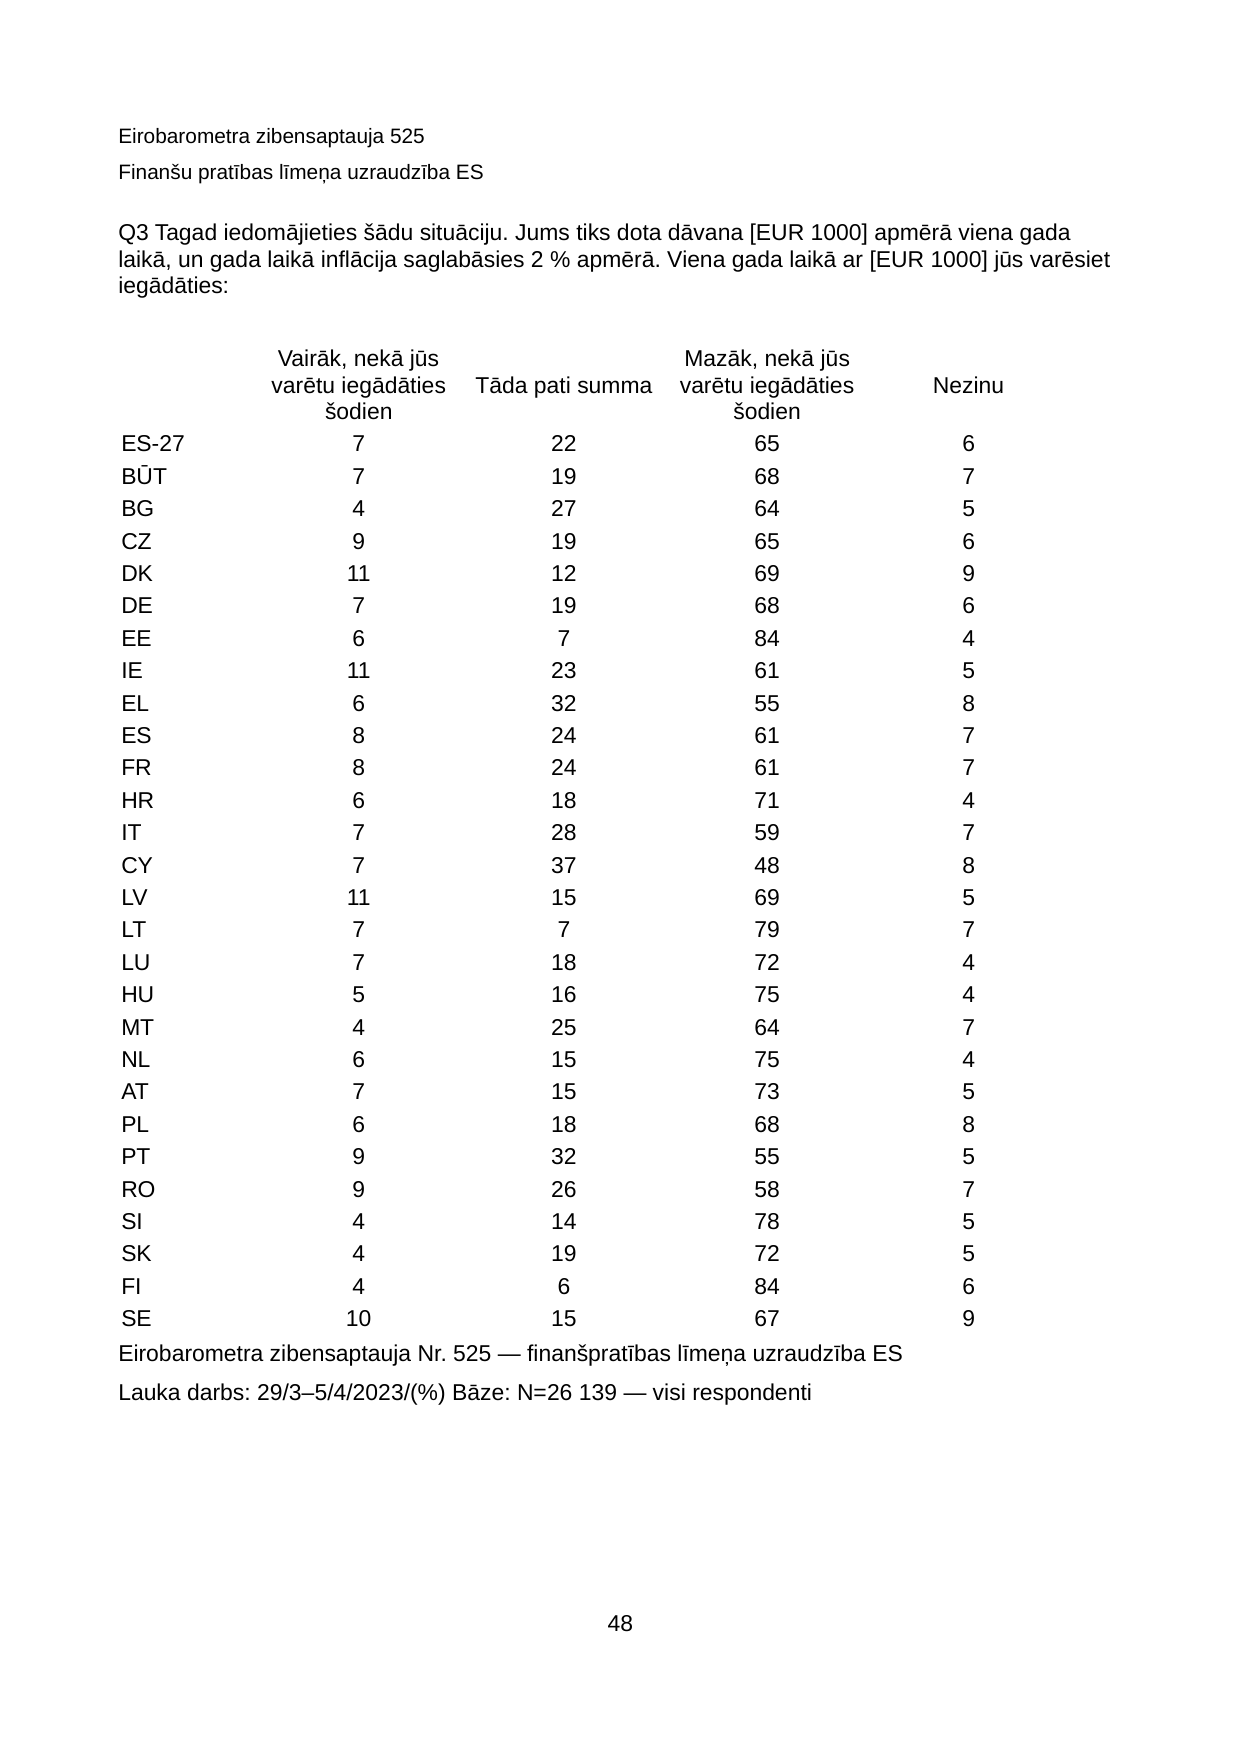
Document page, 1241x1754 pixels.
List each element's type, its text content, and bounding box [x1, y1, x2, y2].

table_cell 61 [667, 719, 866, 751]
table_cell 7 [866, 816, 1070, 848]
table_cell SI [118, 1205, 257, 1237]
table_cell 18 [460, 946, 667, 978]
text Q3 Tagad iedomājieties šādu situāciju. Jums tiks dota dāvana [EUR 1000] apmērā viena gada laikā, un gada laikā inflācija saglabāsies 2 % apmērā. Viena gada laikā ar [EUR 1000] jūs varēsiet iegādāties: [118, 219, 1122, 298]
table_cell RO [118, 1173, 257, 1205]
table_cell 4 [866, 978, 1070, 1011]
table_cell 75 [667, 978, 866, 1011]
table_cell 12 [460, 557, 667, 589]
table_cell AT [118, 1075, 257, 1108]
table_cell DE [118, 589, 257, 622]
table_cell 7 [866, 460, 1070, 492]
table_cell LV [118, 881, 257, 913]
table_cell 26 [460, 1173, 667, 1205]
table_cell 4 [866, 946, 1070, 978]
table_cell 72 [667, 1237, 866, 1270]
table_cell 84 [667, 622, 866, 654]
table_cell 7 [866, 719, 1070, 751]
table_cell 32 [460, 687, 667, 719]
table_cell 9 [257, 1173, 460, 1205]
table_cell 55 [667, 1140, 866, 1172]
table_cell 19 [460, 460, 667, 492]
table_cell 79 [667, 913, 866, 946]
table_cell 6 [257, 1043, 460, 1075]
table_cell 7 [257, 1075, 460, 1108]
table_cell 9 [866, 1302, 1070, 1334]
table_cell 7 [257, 428, 460, 460]
table_cell 7 [866, 1011, 1070, 1043]
table_cell 55 [667, 687, 866, 719]
table_cell 69 [667, 881, 866, 913]
table_cell FI [118, 1270, 257, 1302]
table_cell 9 [257, 525, 460, 557]
table_cell 32 [460, 1140, 667, 1172]
table_header Nezinu [866, 343, 1070, 427]
table_cell 15 [460, 881, 667, 913]
table_cell 7 [257, 460, 460, 492]
table_cell 71 [667, 784, 866, 816]
table_cell 65 [667, 428, 866, 460]
table_cell 6 [866, 428, 1070, 460]
text Lauka darbs: 29/3–5/4/2023/(%) Bāze: N=26 139 — visi respondenti [118, 1379, 1122, 1405]
table_cell 6 [257, 687, 460, 719]
table_cell IT [118, 816, 257, 848]
table_cell MT [118, 1011, 257, 1043]
table_cell 68 [667, 589, 866, 622]
table_cell 8 [257, 719, 460, 751]
table_cell 4 [866, 622, 1070, 654]
table_cell 7 [866, 913, 1070, 946]
table_cell 5 [866, 1140, 1070, 1172]
table_cell 5 [866, 492, 1070, 524]
table_cell 11 [257, 557, 460, 589]
table_cell 48 [667, 849, 866, 881]
table_cell 67 [667, 1302, 866, 1334]
table_cell 73 [667, 1075, 866, 1108]
table_cell 24 [460, 719, 667, 751]
table_cell 25 [460, 1011, 667, 1043]
table_cell 84 [667, 1270, 866, 1302]
table_cell 7 [257, 589, 460, 622]
table_cell 24 [460, 751, 667, 784]
table_cell FR [118, 751, 257, 784]
table_cell 4 [257, 1237, 460, 1270]
table_cell EE [118, 622, 257, 654]
table_cell DK [118, 557, 257, 589]
table_cell 6 [460, 1270, 667, 1302]
table_cell 5 [866, 654, 1070, 687]
table_cell 7 [866, 1173, 1070, 1205]
table_cell 37 [460, 849, 667, 881]
table_cell 15 [460, 1075, 667, 1108]
table_cell 72 [667, 946, 866, 978]
table_cell CY [118, 849, 257, 881]
table_cell 6 [866, 589, 1070, 622]
table_cell 5 [866, 881, 1070, 913]
table_cell ES-27 [118, 428, 257, 460]
table_cell 6 [257, 1108, 460, 1140]
table_cell 75 [667, 1043, 866, 1075]
table_cell 6 [866, 525, 1070, 557]
table_cell 15 [460, 1043, 667, 1075]
table_cell 9 [866, 557, 1070, 589]
table_cell 7 [460, 622, 667, 654]
table_cell BG [118, 492, 257, 524]
table_cell 5 [866, 1237, 1070, 1270]
table_cell BŪT [118, 460, 257, 492]
table_cell 11 [257, 881, 460, 913]
table_cell LT [118, 913, 257, 946]
table_cell 4 [257, 1011, 460, 1043]
table_cell 4 [866, 1043, 1070, 1075]
table_cell SK [118, 1237, 257, 1270]
table_cell 5 [866, 1205, 1070, 1237]
table_cell 6 [257, 622, 460, 654]
text Eirobarometra zibensaptauja Nr. 525 — finanšpratības līmeņa uzraudzība ES [118, 1340, 1122, 1367]
table_cell 4 [866, 784, 1070, 816]
table_cell 5 [866, 1075, 1070, 1108]
table_cell 8 [257, 751, 460, 784]
table_cell 15 [460, 1302, 667, 1334]
table_cell 7 [257, 913, 460, 946]
table_cell 10 [257, 1302, 460, 1334]
table_cell 7 [257, 849, 460, 881]
table_cell 8 [866, 849, 1070, 881]
table_cell 6 [257, 784, 460, 816]
table_cell 8 [866, 1108, 1070, 1140]
table_cell PL [118, 1108, 257, 1140]
table_cell HR [118, 784, 257, 816]
table_header Mazāk, nekā jūs varētu iegādāties šodien [667, 343, 866, 427]
table_header [118, 343, 257, 427]
table_header Vairāk, nekā jūs varētu iegādāties šodien [257, 343, 460, 427]
table_cell LU [118, 946, 257, 978]
table_cell 11 [257, 654, 460, 687]
table_cell 4 [257, 1270, 460, 1302]
table_cell IE [118, 654, 257, 687]
table_cell 16 [460, 978, 667, 1011]
table_cell 28 [460, 816, 667, 848]
table_header Tāda pati summa [460, 343, 667, 427]
table_cell 64 [667, 492, 866, 524]
table_cell 8 [866, 687, 1070, 719]
table_cell 18 [460, 784, 667, 816]
table_cell 23 [460, 654, 667, 687]
table_cell 4 [257, 1205, 460, 1237]
table_cell SE [118, 1302, 257, 1334]
table_cell 65 [667, 525, 866, 557]
table_cell 7 [257, 946, 460, 978]
table_cell 19 [460, 1237, 667, 1270]
table_cell 78 [667, 1205, 866, 1237]
table_cell 4 [257, 492, 460, 524]
table_cell CZ [118, 525, 257, 557]
table_cell PT [118, 1140, 257, 1172]
table_cell 19 [460, 589, 667, 622]
table_cell ES [118, 719, 257, 751]
table_cell 58 [667, 1173, 866, 1205]
table_cell 7 [460, 913, 667, 946]
table_cell 61 [667, 654, 866, 687]
table_cell 69 [667, 557, 866, 589]
table_cell 7 [257, 816, 460, 848]
table_cell 19 [460, 525, 667, 557]
table_cell 22 [460, 428, 667, 460]
table_cell 59 [667, 816, 866, 848]
table_cell NL [118, 1043, 257, 1075]
table_cell EL [118, 687, 257, 719]
table_cell 68 [667, 460, 866, 492]
table_cell 14 [460, 1205, 667, 1237]
table_cell 5 [257, 978, 460, 1011]
table_cell HU [118, 978, 257, 1011]
table_cell 18 [460, 1108, 667, 1140]
table_cell 61 [667, 751, 866, 784]
table_cell 68 [667, 1108, 866, 1140]
table_cell 27 [460, 492, 667, 524]
table_cell 6 [866, 1270, 1070, 1302]
table_cell 64 [667, 1011, 866, 1043]
table_cell 9 [257, 1140, 460, 1172]
table_cell 7 [866, 751, 1070, 784]
